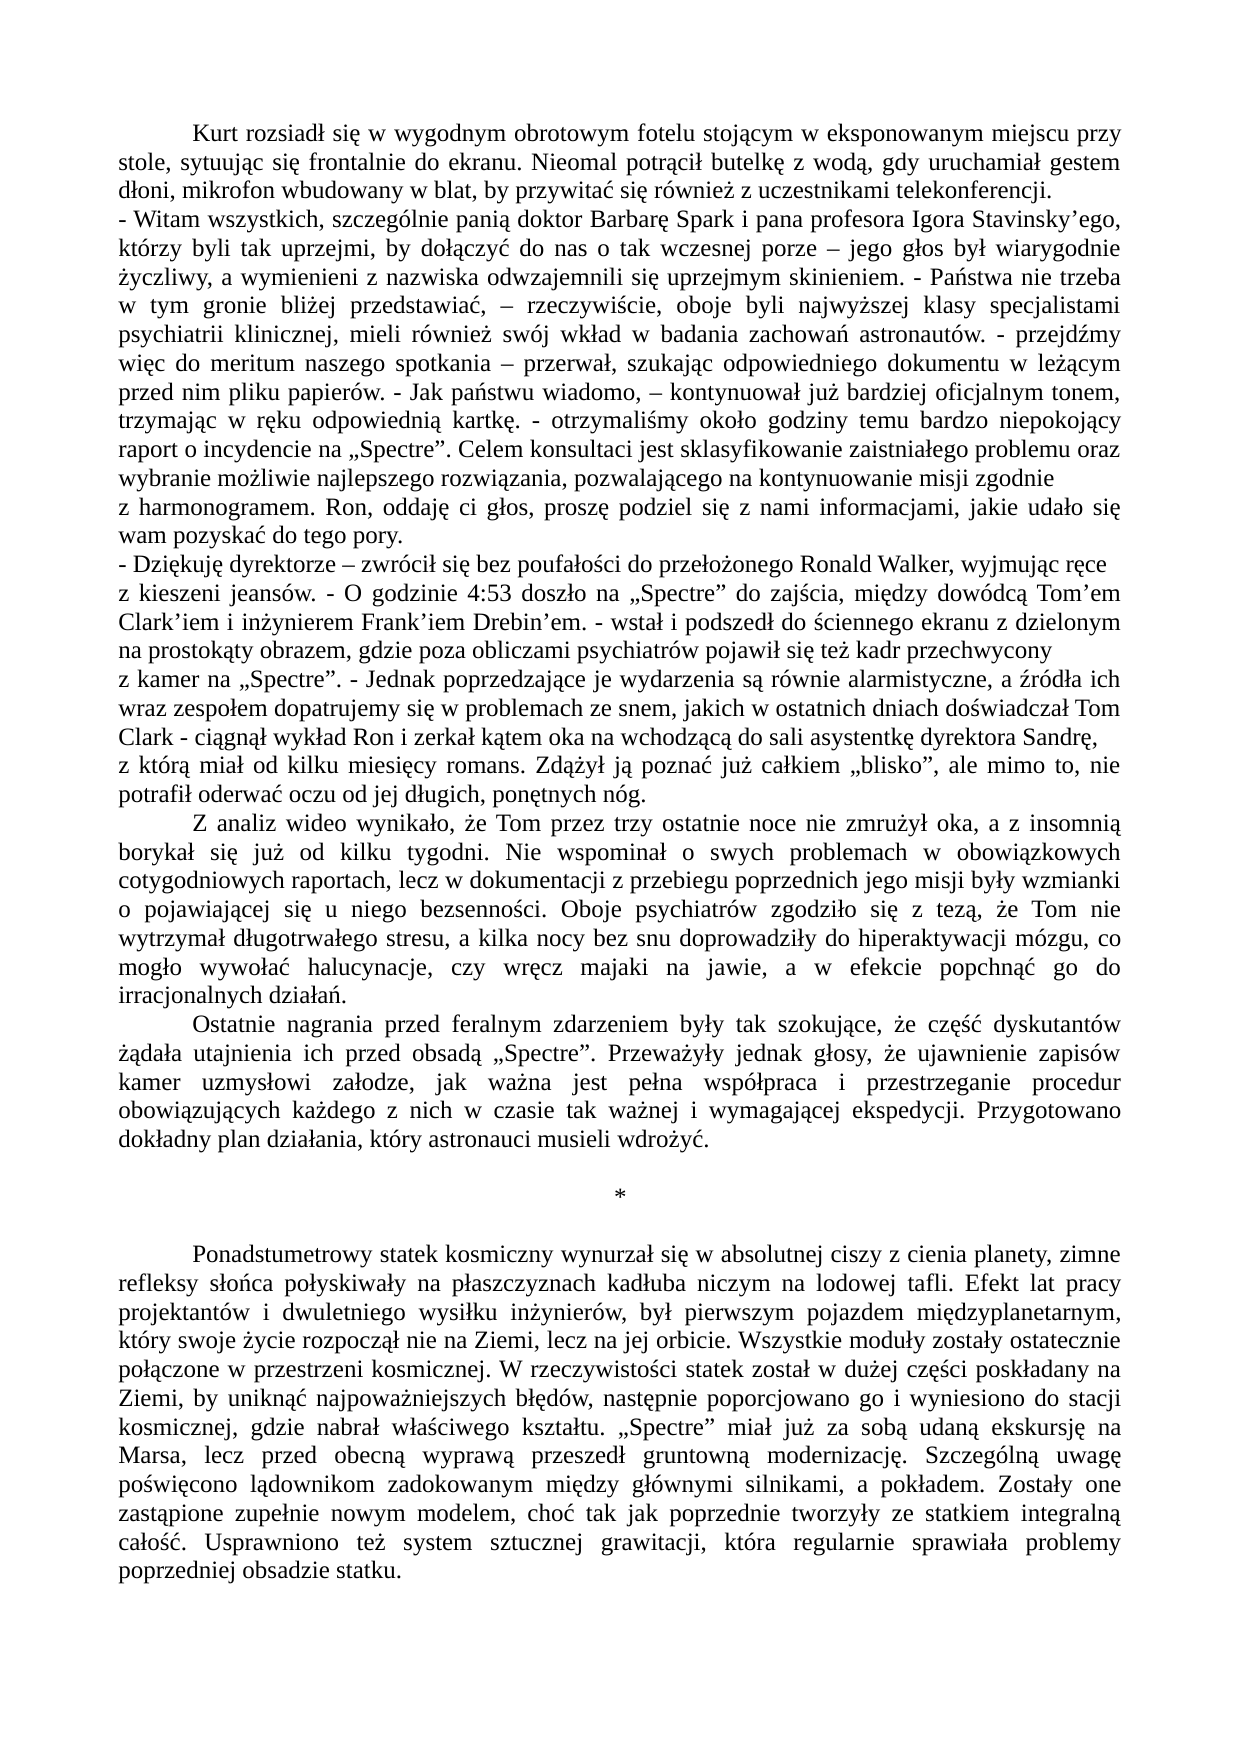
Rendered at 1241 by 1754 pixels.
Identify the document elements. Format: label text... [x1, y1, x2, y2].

text z kamer na „Spectre”. - Jednak poprzedzające je wydarzenia są równie alarmistyczne, a źródła ich wraz zespołem dopatrujemy się w problemach ze snem, jakich w ostatnich dniach doświadczał Tom Clark - ciągnął wykład Ron i zerkał kątem oka na wchodzącą do sali asystentkę dyrektora Sandrę, [118, 664, 1122, 751]
text * [118, 1182, 1122, 1211]
text Kurt rozsiadł się w wygodnym obrotowym fotelu stojącym w eksponowanym miejscu przy stole, sytuując się frontalnie do ekranu. Nieomal potrącił butelkę z wodą, gdy uruchamiał gestem dłoni, mikrofon wbudowany w blat, by przywitać się również z uczestnikami telekonferencji. [118, 118, 1122, 204]
text z którą miał od kilku miesięcy romans. Zdążył ją poznać już całkiem „blisko”, ale mimo to, nie potrafił oderwać oczu od jej długich, ponętnych nóg. [118, 751, 1122, 808]
text Z analiz wideo wynikało, że Tom przez trzy ostatnie noce nie zmrużył oka, a z insomnią borykał się już od kilku tygodni. Nie wspominał o swych problemach w obowiązkowych cotygodniowych raportach, lecz w dokumentacji z przebiegu poprzednich jego misji były wzmianki o pojawiającej się u niego bezsenności. Oboje psychiatrów zgodziło się z tezą, że Tom nie wytrzymał długotrwałego stresu, a kilka nocy bez snu doprowadziły do hiperaktywacji mózgu, co mogło wywołać halucynacje, czy wręcz majaki na jawie, a w efekcie popchnąć go do irracjonalnych działań. [118, 808, 1122, 1009]
text Ostatnie nagrania przed feralnym zdarzeniem były tak szokujące, że część dyskutantów żądała utajnienia ich przed obsadą „Spectre”. Przeważyły jednak głosy, że ujawnienie zapisów kamer uzmysłowi załodze, jak ważna jest pełna współpraca i przestrzeganie procedur obowiązujących każdego z nich w czasie tak ważnej i wymagającej ekspedycji. Przygotowano dokładny plan działania, który astronauci musieli wdrożyć. [118, 1009, 1122, 1153]
text z harmonogramem. Ron, oddaję ci głos, proszę podziel się z nami informacjami, jakie udało się wam pozyskać do tego pory. [118, 492, 1122, 549]
text - Witam wszystkich, szczególnie panią doktor Barbarę Spark i pana profesora Igora Stavinsky’ego, którzy byli tak uprzejmi, by dołączyć do nas o tak wczesnej porze – jego głos był wiarygodnie życzliwy, a wymienieni z nazwiska odwzajemnili się uprzejmym skinieniem. - Państwa nie trzeba w tym gronie bliżej przedstawiać, – rzeczywiście, oboje byli najwyższej klasy specjalistami psychiatrii klinicznej, mieli również swój wkład w badania zachowań astronautów. - przejdźmy więc do meritum naszego spotkania – przerwał, szukając odpowiedniego dokumentu w leżącym przed nim pliku papierów. - Jak państwu wiadomo, – kontynuował już bardziej oficjalnym tonem, trzymając w ręku odpowiednią kartkę. - otrzymaliśmy około godziny temu bardzo niepokojący raport o incydencie na „Spectre”. Celem konsultaci jest sklasyfikowanie zaistniałego problemu oraz wybranie możliwie najlepszego rozwiązania, pozwalającego na kontynuowanie misji zgodnie [118, 204, 1122, 492]
text - Dziękuję dyrektorze – zwrócił się bez poufałości do przełożonego Ronald Walker, wyjmując ręce [118, 549, 1122, 578]
text z kieszeni jeansów. - O godzinie 4:53 doszło na „Spectre” do zajścia, między dowódcą Tom’em Clark’iem i inżynierem Frank’iem Drebin’em. - wstał i podszedł do ściennego ekranu z dzielonym na prostokąty obrazem, gdzie poza obliczami psychiatrów pojawił się też kadr przechwycony [118, 578, 1122, 664]
text Ponadstumetrowy statek kosmiczny wynurzał się w absolutnej ciszy z cienia planety, zimne refleksy słońca połyskiwały na płaszczyznach kadłuba niczym na lodowej tafli. Efekt lat pracy projektantów i dwuletniego wysiłku inżynierów, był pierwszym pojazdem międzyplanetarnym, który swoje życie rozpoczął nie na Ziemi, lecz na jej orbicie. Wszystkie moduły zostały ostatecznie połączone w przestrzeni kosmicznej. W rzeczywistości statek został w dużej części poskładany na Ziemi, by uniknąć najpoważniejszych błędów, następnie poporcjowano go i wyniesiono do stacji kosmicznej, gdzie nabrał właściwego kształtu. „Spectre” miał już za sobą udaną ekskursję na Marsa, lecz przed obecną wyprawą przeszedł gruntowną modernizację. Szczególną uwagę poświęcono lądownikom zadokowanym między głównymi silnikami, a pokładem. Zostały one zastąpione zupełnie nowym modelem, choć tak jak poprzednie tworzyły ze statkiem integralną całość. Usprawniono też system sztucznej grawitacji, która regularnie sprawiała problemy poprzedniej obsadzie statku. [118, 1239, 1122, 1584]
